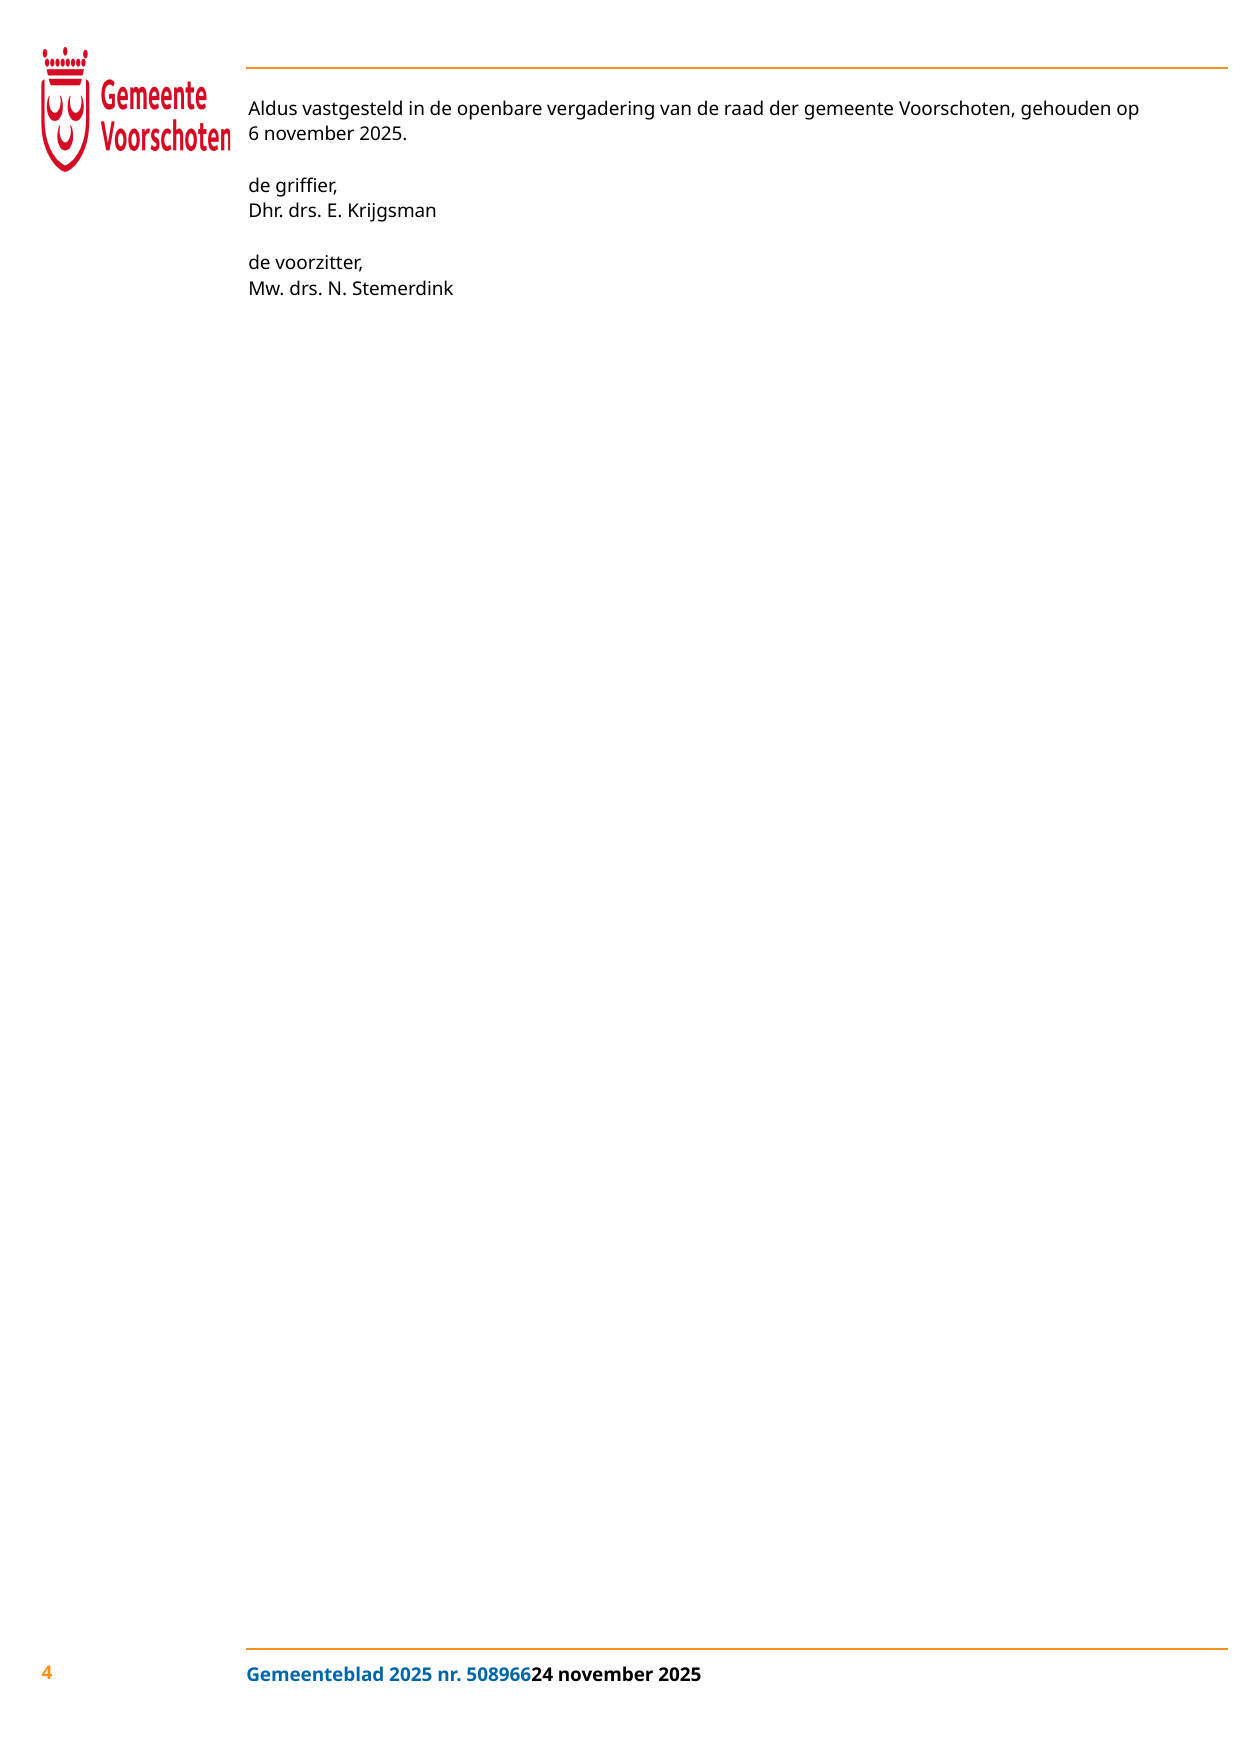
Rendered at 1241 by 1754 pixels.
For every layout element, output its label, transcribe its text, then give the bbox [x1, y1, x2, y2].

text Dhr. drs. E. Krijgsman [248, 198, 1152, 223]
text de voorzitter, [248, 249, 1152, 275]
text Aldus vastgesteld in de openbare vergadering van de raad der gemeente Voorschoten, gehouden op 6 november 2025. [248, 95, 1152, 146]
text de griffier, [248, 172, 1152, 198]
picture [41, 47, 231, 172]
text Mw. drs. N. Stemerdink [248, 275, 1152, 301]
